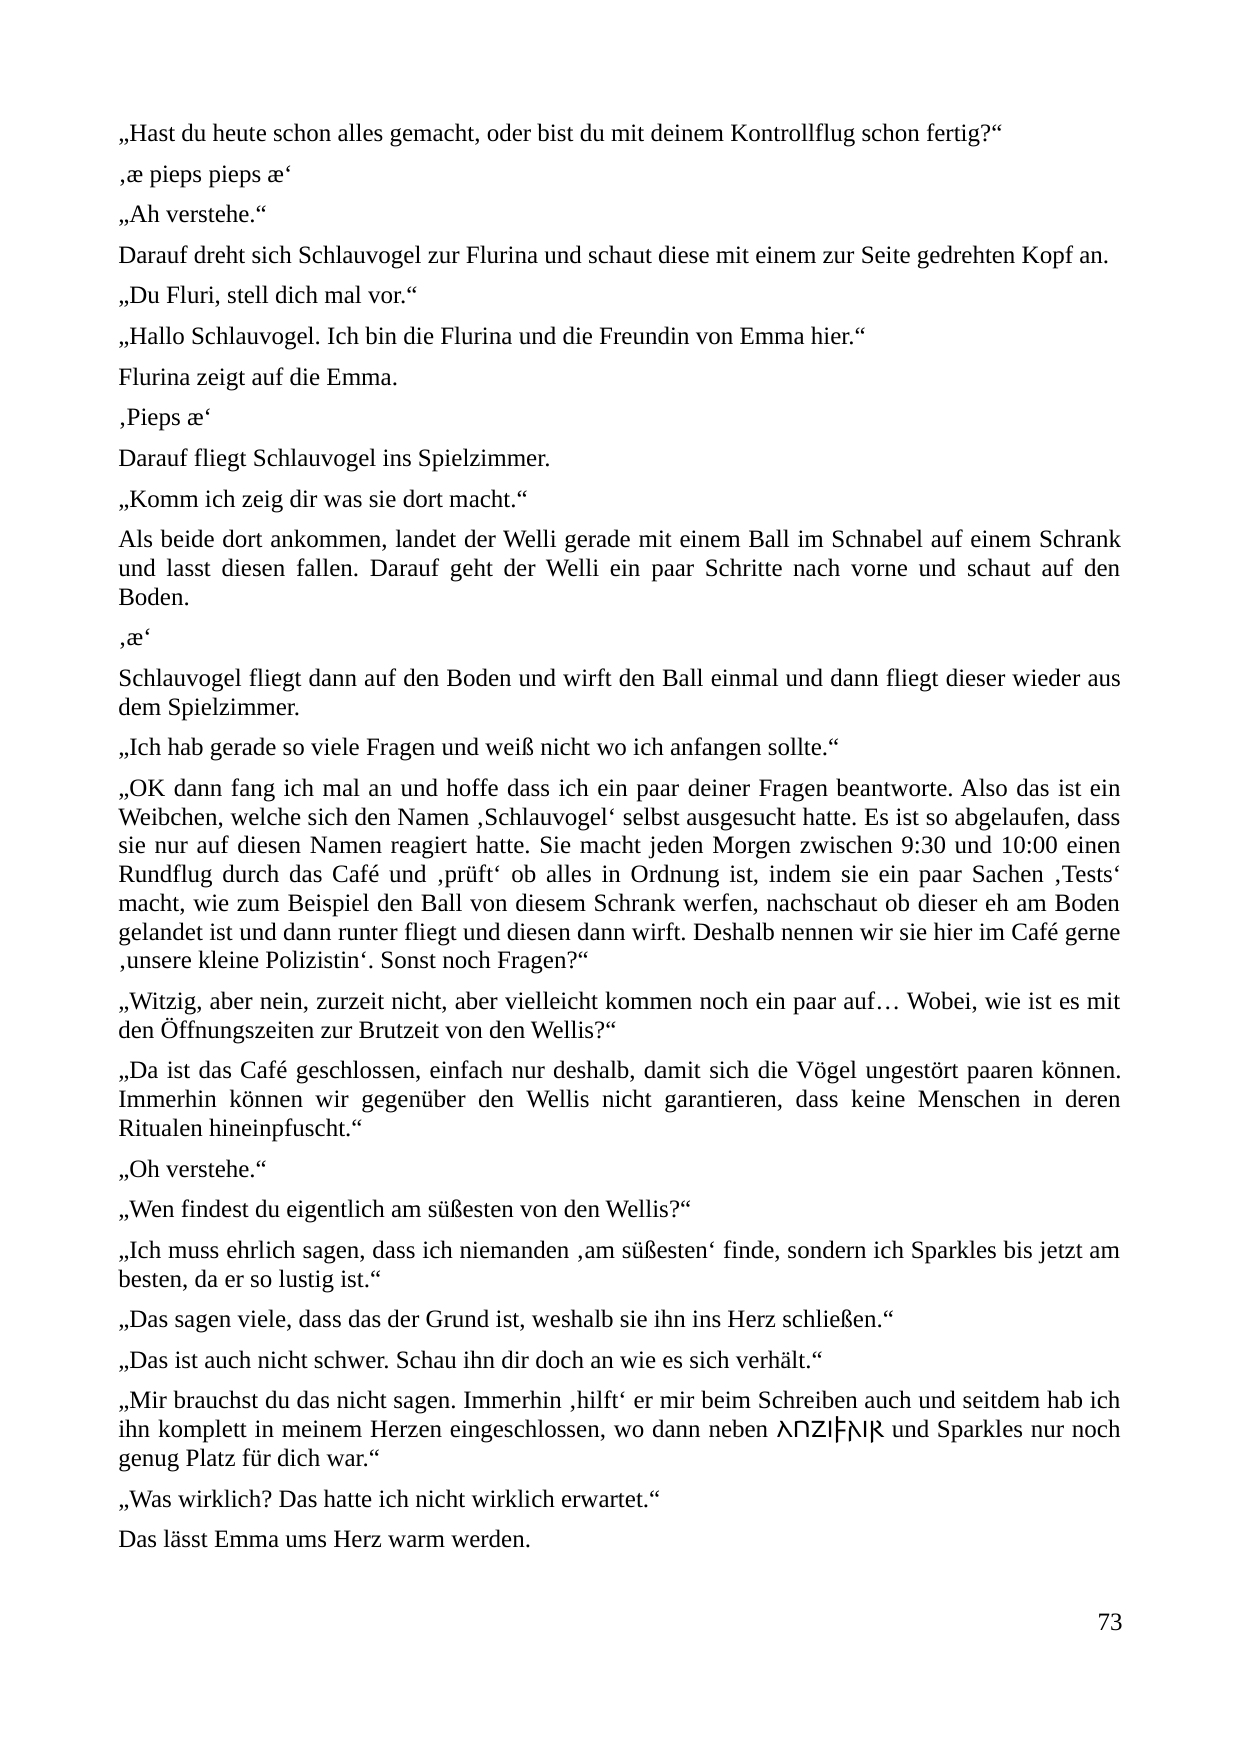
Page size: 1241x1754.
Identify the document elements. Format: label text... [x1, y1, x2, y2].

text „Wen findest du eigentlich am süßesten von den Wellis?“ [118, 1194, 1122, 1223]
text Das lässt Emma ums Herz warm werden. [118, 1524, 1122, 1553]
text „Was wirklich? Das hatte ich nicht wirklich erwartet.“ [118, 1484, 1122, 1512]
text „Oh verstehe.“ [118, 1154, 1122, 1182]
text ‚æ‘ [118, 622, 1122, 651]
text „Ich muss ehrlich sagen, dass ich niemanden ‚am süßesten‘ finde, sondern ich Sparkles bis jetzt am besten, da er so lustig ist.“ [118, 1235, 1122, 1292]
text „Ah verstehe.“ [118, 199, 1122, 228]
text „Da ist das Café geschlossen, einfach nur deshalb, damit sich die Vögel ungestört paaren können. Immerhin können wir gegenüber den Wellis nicht garantieren, dass keine Menschen in deren Ritualen hineinpfuscht.“ [118, 1056, 1122, 1142]
text „OK dann fang ich mal an und hoffe dass ich ein paar deiner Fragen beantworte. Also das ist ein Weibchen, welche sich den Namen ‚Schlauvogel‘ selbst ausgesucht hatte. Es ist so abgelaufen, dass sie nur auf diesen Namen reagiert hatte. Sie macht jeden Morgen zwischen 9:30 und 10:00 einen Rundflug durch das Café und ‚prüft‘ ob alles in Ordnung ist, indem sie ein paar Sachen ‚Tests‘ macht, wie zum Beispiel den Ball von diesem Schrank werfen, nachschaut ob dieser eh am Boden gelandet ist und dann runter fliegt und diesen dann wirft. Deshalb nennen wir sie hier im Café gerne ‚unsere kleine Polizistin‘. Sonst noch Fragen?“ [118, 773, 1122, 974]
text Flurina zeigt auf die Emma. [118, 362, 1122, 391]
text „Du Fluri, stell dich mal vor.“ [118, 281, 1122, 309]
text „Hallo Schlauvogel. Ich bin die Flurina und die Freundin von Emma hier.“ [118, 321, 1122, 350]
text „Das sagen viele, dass das der Grund ist, weshalb sie ihn ins Herz schließen.“ [118, 1304, 1122, 1333]
text ‚æ pieps pieps æ‘ [118, 159, 1122, 187]
text „Hast du heute schon alles gemacht, oder bist du mit deinem Kontrollflug schon fertig?“ [118, 118, 1122, 147]
text Darauf dreht sich Schlauvogel zur Flurina und schaut diese mit einem zur Seite gedrehten Kopf an. [118, 240, 1122, 269]
text ‚Pieps æ‘ [118, 402, 1122, 431]
text Darauf fliegt Schlauvogel ins Spielzimmer. [118, 443, 1122, 472]
text „Das ist auch nicht schwer. Schau ihn dir doch an wie es sich verhält.“ [118, 1345, 1122, 1374]
text „Komm ich zeig dir was sie dort macht.“ [118, 484, 1122, 512]
text „Ich hab gerade so viele Fragen und weiß nicht wo ich anfangen sollte.“ [118, 732, 1122, 761]
text Schlauvogel fliegt dann auf den Boden und wirft den Ball einmal und dann fliegt dieser wieder aus dem Spielzimmer. [118, 663, 1122, 721]
text Als beide dort ankommen, landet der Welli gerade mit einem Ball im Schnabel auf einem Schrank und lasst diesen fallen. Darauf geht der Welli ein paar Schritte nach vorne und schaut auf den Boden. [118, 524, 1122, 611]
text „Witzig, aber nein, zurzeit nicht, aber vielleicht kommen noch ein paar auf… Wobei, wie ist es mit den Öffnungszeiten zur Brutzeit von den Wellis?“ [118, 986, 1122, 1044]
text „Mir brauchst du das nicht sagen. Immerhin ‚hilft‘ er mir beim Schreiben auch und seitdem hab ich ihn komplett in meinem Herzen eingeschlossen, wo dann neben 𐌻𐌿𐌶𐌹𐍆𐌰𐌹𐍂 und Sparkles nur noch genug Platz für dich war.“ [118, 1386, 1122, 1472]
